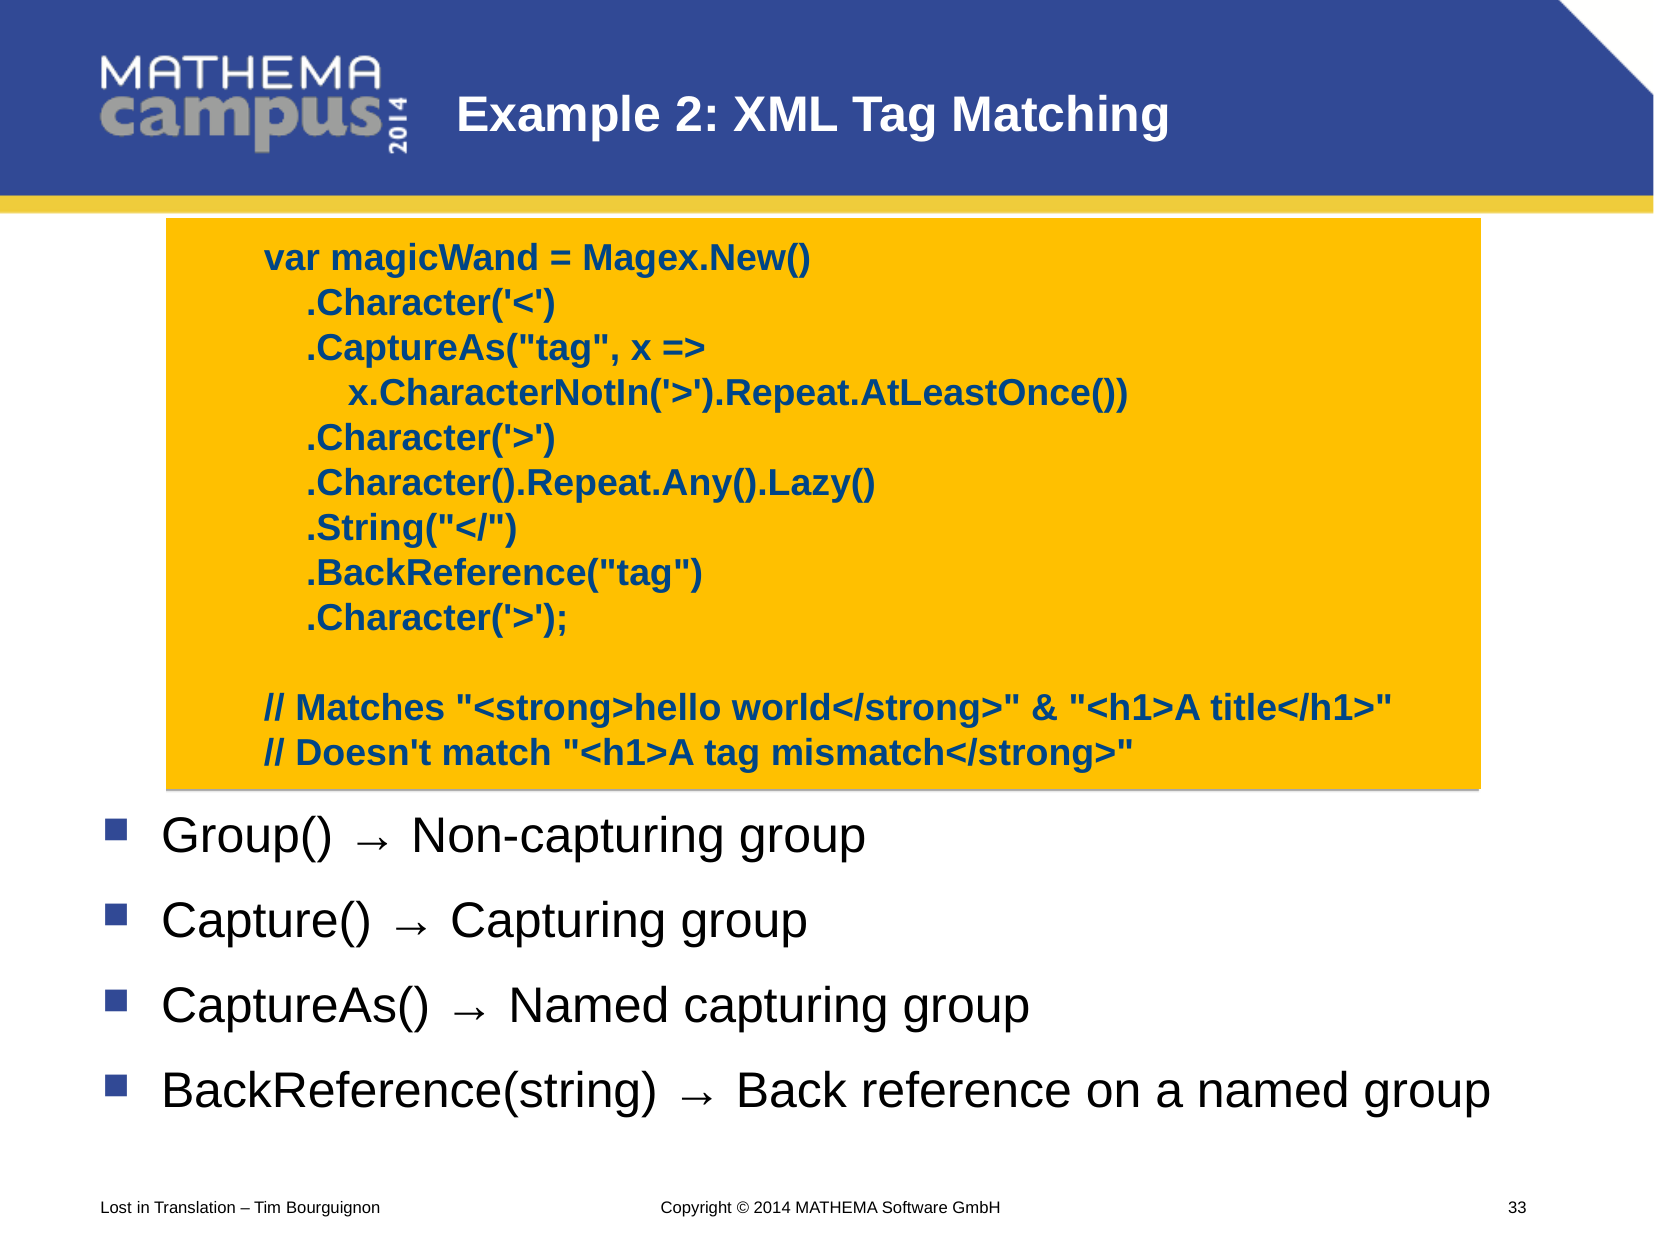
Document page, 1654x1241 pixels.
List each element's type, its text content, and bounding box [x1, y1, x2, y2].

list Group() → Non-capturing group Capture() → Capturing group CaptureAs() → Named capturing group BackReference(string) → Back reference on a named group [101, 295, 1528, 1139]
picture [0, 0, 1654, 217]
text_box var magicWand = Magex.New() .Character('<') .CaptureAs("tag", x => x.CharacterNotIn('>').Repeat.AtLeastOnce()) .Character('>') .Character().Repeat.Any().Lazy() .String("</") .BackReference("tag") .Character('>'); // Matches "<strong>hello world</strong>" & "<h1>A title</h1>" // Doesn't match "<h1>A tag mismatch</strong>" [166, 218, 1481, 789]
title Example 2: XML Tag Matching [456, 68, 1528, 160]
